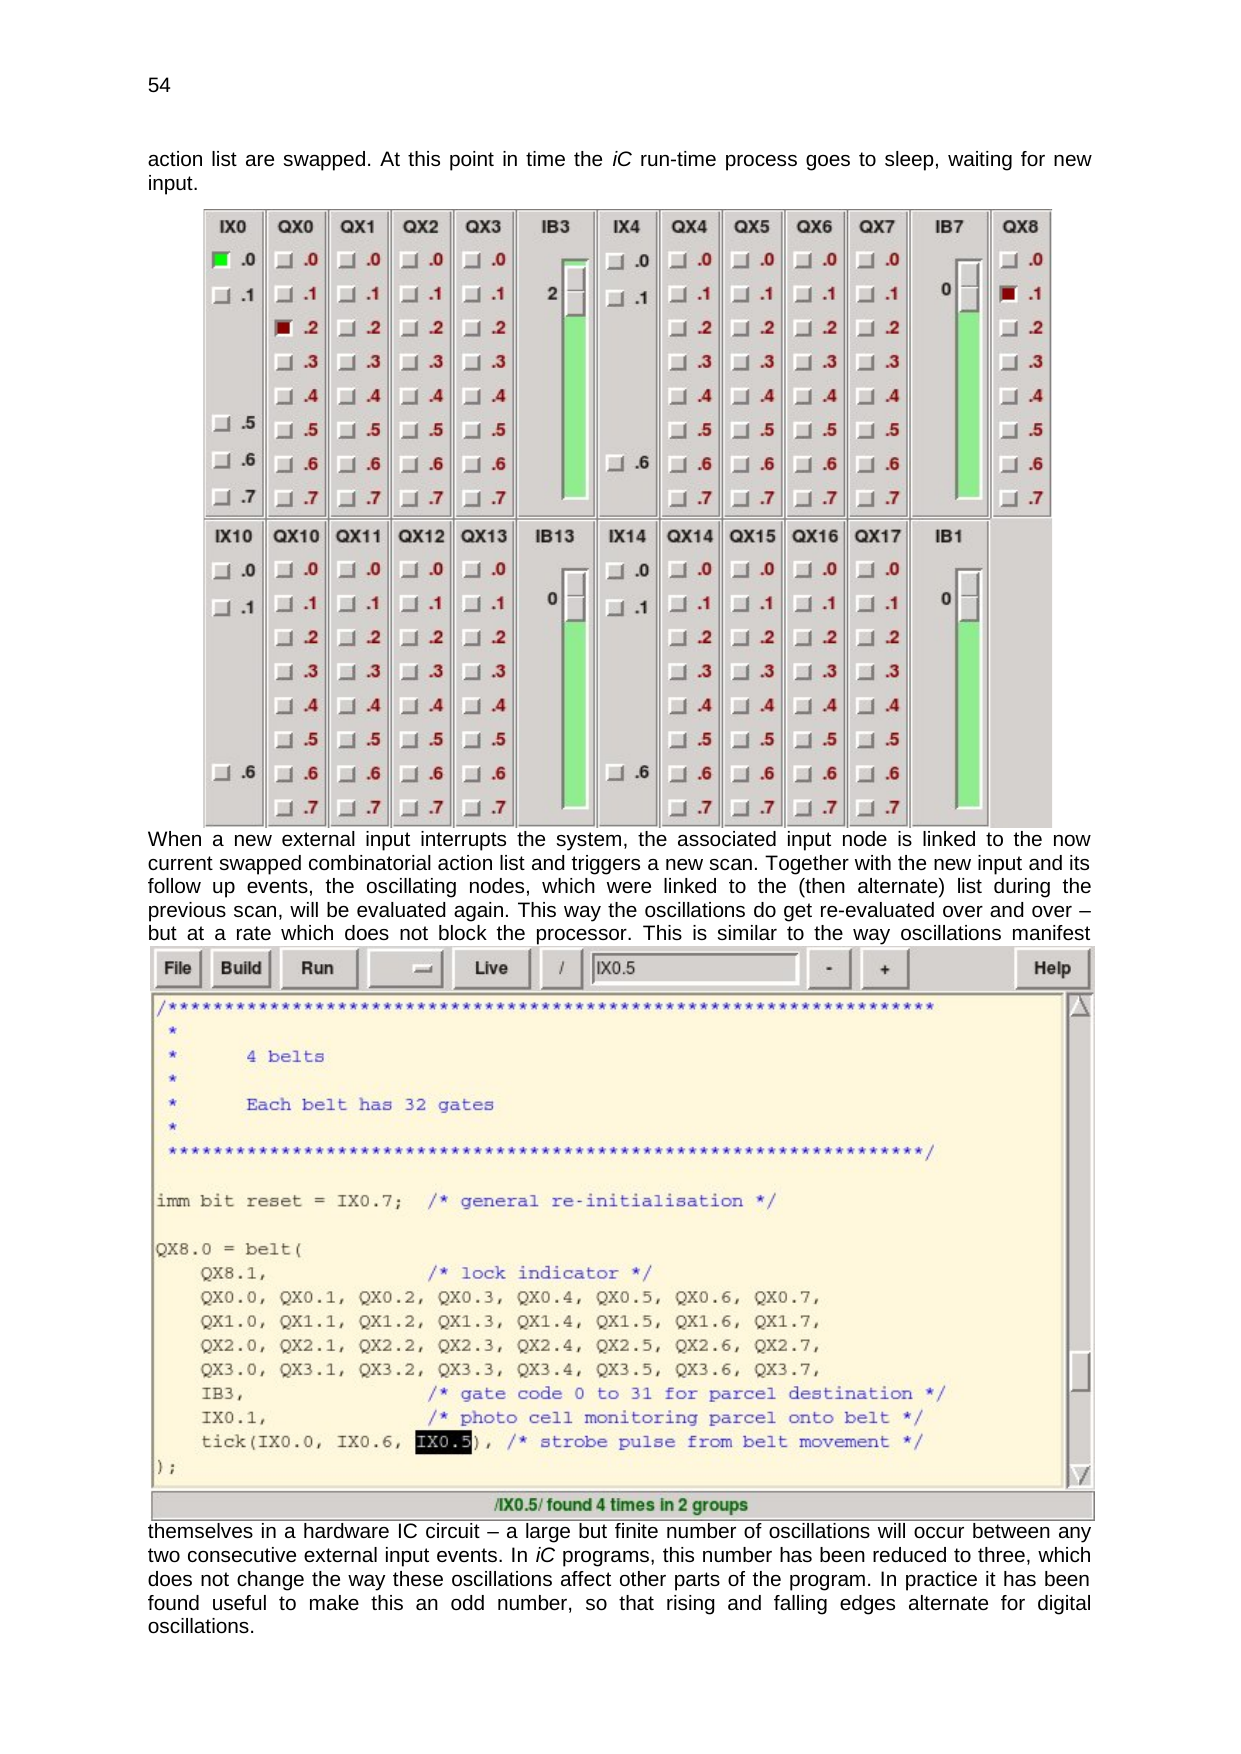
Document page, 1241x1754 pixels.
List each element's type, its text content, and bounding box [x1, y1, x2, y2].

picture [150, 946, 1095, 1521]
text When a new external input interrupts the system, the associated input node is linked to the now current swapped combinatorial action list and triggers a new scan. Together with the new input and its follow up events, the oscillating nodes, which were linked to the (then alternate) list during the previous scan, will be evaluated again. This way the oscillations do get re-evaluated over and over – but at a rate which does not block the processor. This is similar to the way oscillations manifest themselves in a hardware IC circuit – a large but finite number of oscillations will occur between any two consecutive external input events. In iC programs, this number has been reduced to three, which does not change the way these oscillations affect other parts of the program. In practice it has been found useful to make this an odd number, so that rising and falling edges alternate for digital oscillations. [148, 207, 1092, 1638]
picture [203, 209, 1053, 828]
text action list are swapped. At this point in time the iC run-time process goes to sleep, waiting for new input. [148, 148, 1092, 195]
